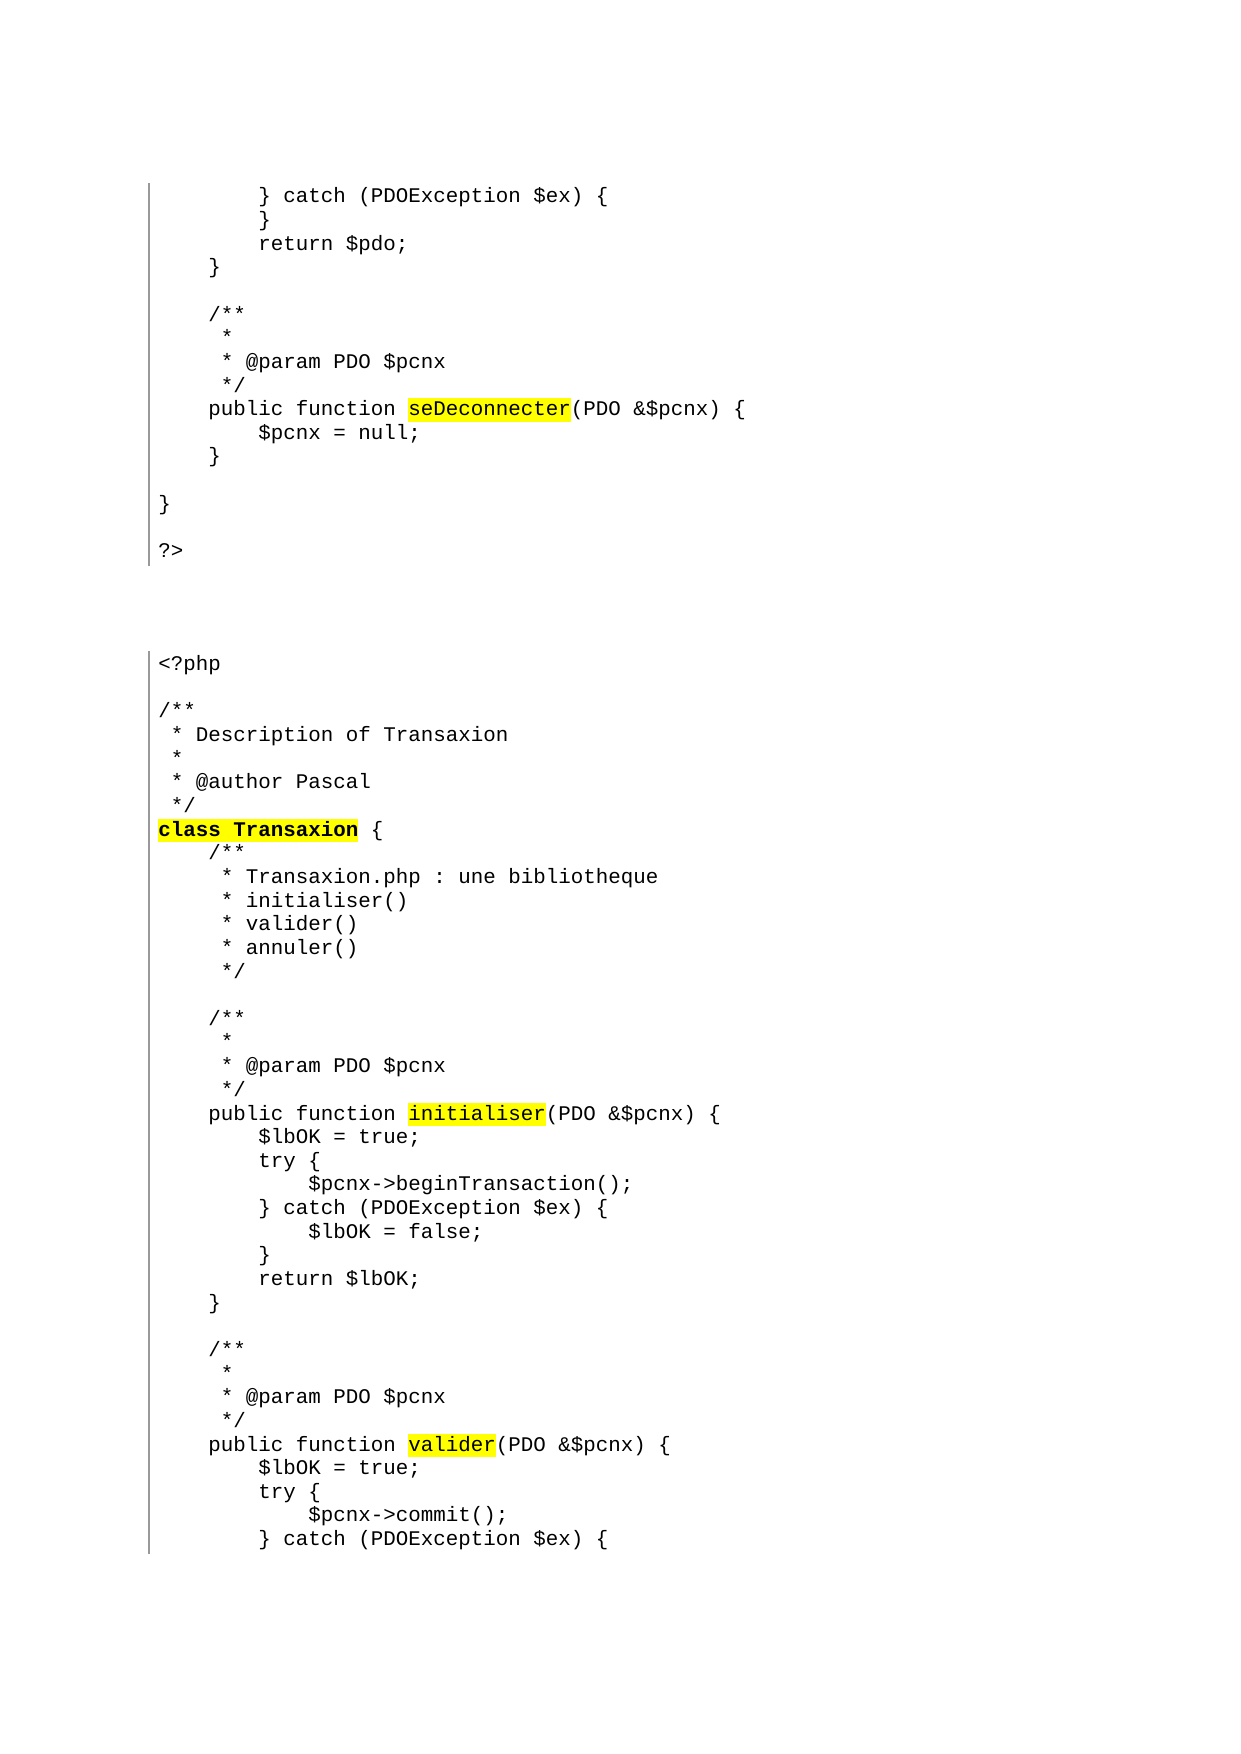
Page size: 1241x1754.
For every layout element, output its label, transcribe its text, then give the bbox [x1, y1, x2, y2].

text $pcnx->beginTransaction(); [150, 1173, 1092, 1197]
text */ [150, 961, 1092, 984]
text } [150, 256, 1092, 280]
text public function initialiser(PDO &$pcnx) { [150, 1102, 1092, 1126]
text * valider() [150, 913, 1092, 937]
text * annuler() [150, 937, 1092, 961]
text * Description of Transaxion [150, 724, 1092, 748]
text */ [150, 795, 1092, 819]
text } [150, 493, 1092, 516]
text /** [150, 1008, 1092, 1032]
text <?php [150, 651, 1092, 677]
text } [150, 209, 1092, 233]
text } [150, 1244, 1092, 1268]
text return $pdo; [150, 233, 1092, 256]
text $pcnx = null; [150, 422, 1092, 446]
text * @param PDO $pcnx [150, 1386, 1092, 1410]
text * @param PDO $pcnx [150, 351, 1092, 374]
text * @param PDO $pcnx [150, 1055, 1092, 1079]
text $pcnx->commit(); [150, 1504, 1092, 1528]
text public function seDeconnecter(PDO &$pcnx) { [150, 398, 1092, 422]
text try { [150, 1481, 1092, 1504]
text * [150, 327, 1092, 351]
text } [150, 1292, 1092, 1315]
text * [150, 748, 1092, 771]
text } catch (PDOException $ex) { [150, 1197, 1092, 1221]
text } catch (PDOException $ex) { [150, 183, 1092, 209]
text * [150, 1363, 1092, 1386]
text try { [150, 1150, 1092, 1173]
text * initialiser() [150, 890, 1092, 913]
text class Transaxion { [150, 819, 1092, 842]
text /** [150, 1339, 1092, 1363]
text */ [150, 1410, 1092, 1433]
text * Transaxion.php : une bibliotheque [150, 866, 1092, 890]
text return $lbOK; [150, 1268, 1092, 1292]
text $lbOK = true; [150, 1457, 1092, 1481]
text */ [150, 1079, 1092, 1102]
text } catch (PDOException $ex) { [150, 1528, 1092, 1554]
text * [150, 1032, 1092, 1055]
text public function valider(PDO &$pcnx) { [150, 1433, 1092, 1457]
text /** [150, 701, 1092, 724]
text } [150, 446, 1092, 469]
text /** [150, 842, 1092, 866]
text $lbOK = true; [150, 1126, 1092, 1150]
text */ [150, 374, 1092, 398]
text * @author Pascal [150, 771, 1092, 795]
text ?> [150, 540, 1092, 566]
text $lbOK = false; [150, 1221, 1092, 1244]
text /** [150, 304, 1092, 327]
